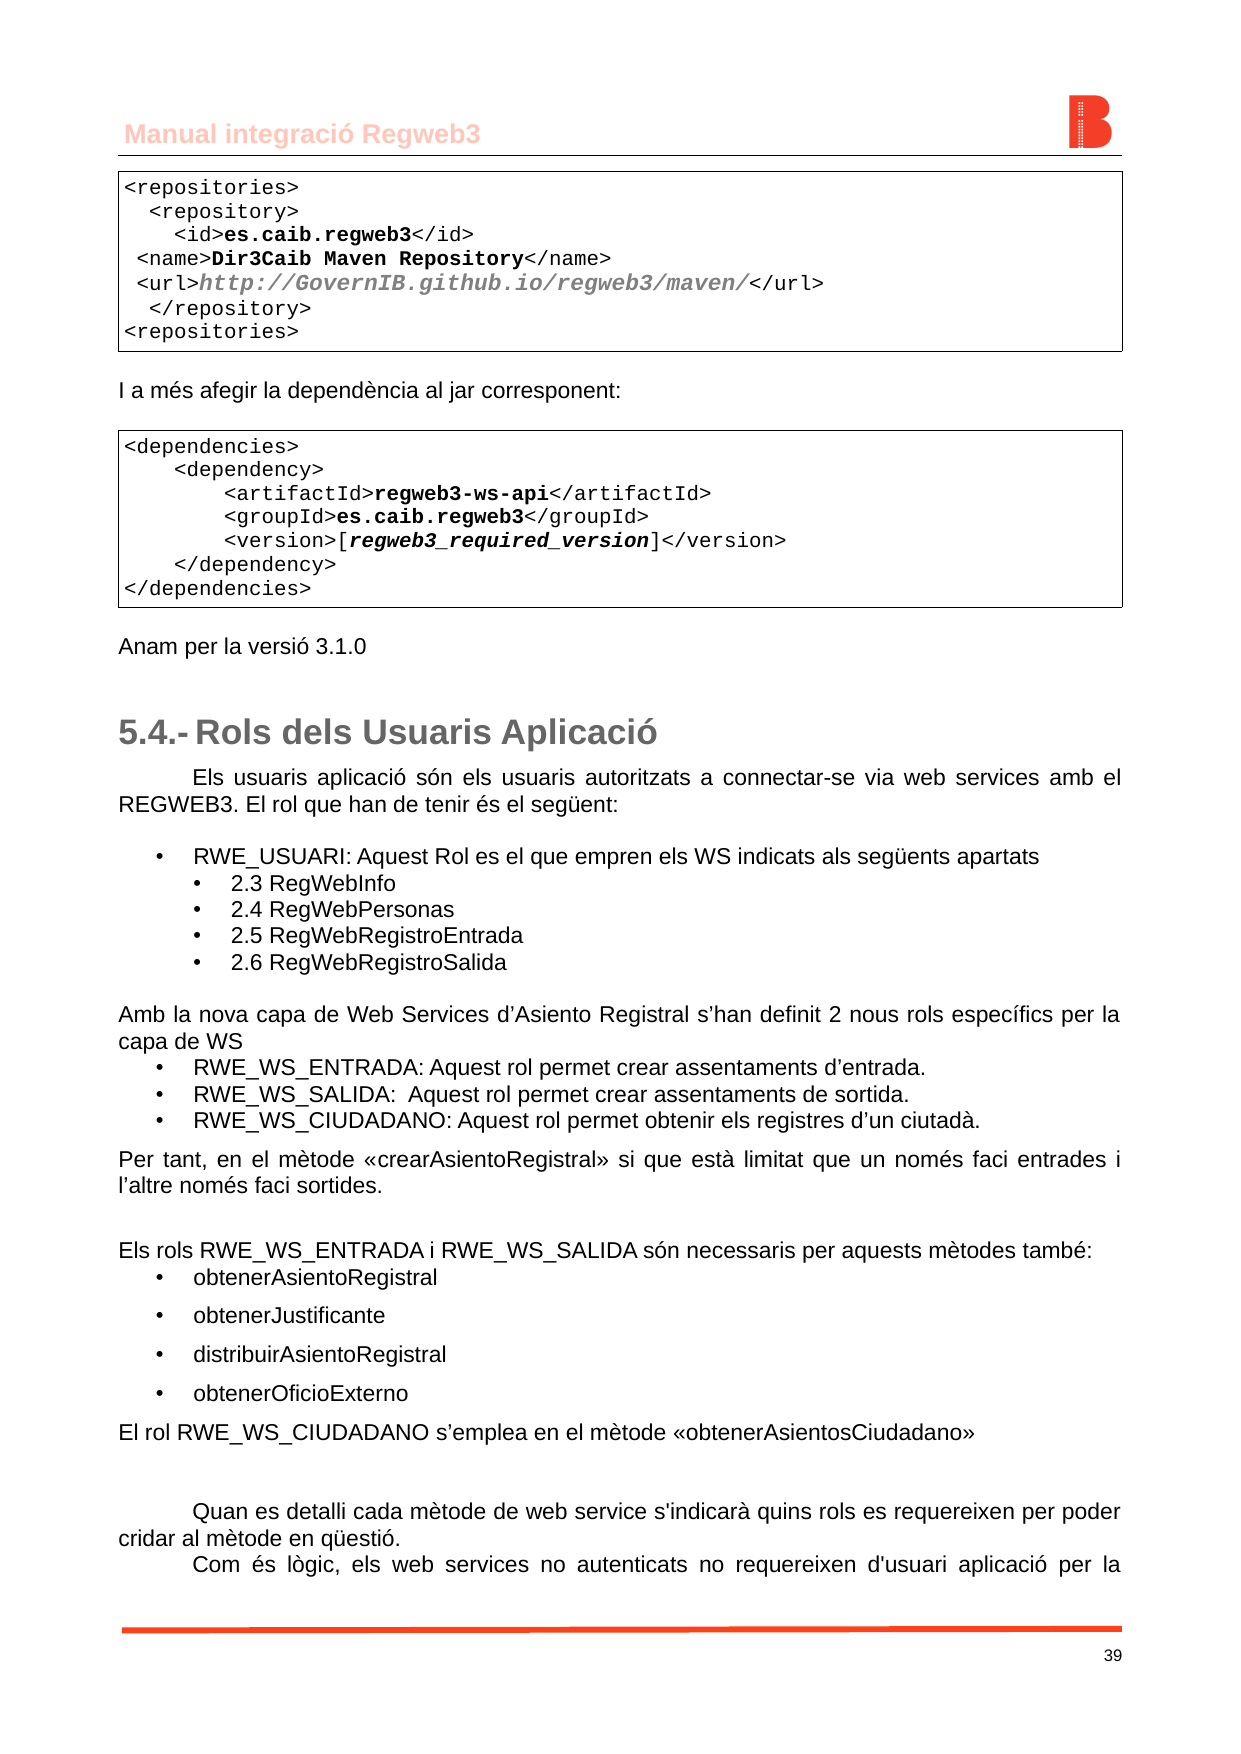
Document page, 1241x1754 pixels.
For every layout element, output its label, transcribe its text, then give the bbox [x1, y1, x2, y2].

list obtenerOficioExterno [156, 1380, 1122, 1407]
list distribuirAsientoRegistral [156, 1341, 1122, 1368]
text Amb la nova capa de Web Services d’Asiento Registral s’han definit 2 nous rols específics per la capa de WS [118, 1001, 1122, 1054]
table_header <repositories> <repository> <id>es.caib.regweb3</id> <name>Dir3Caib Maven Repository</name> <url>http://GovernIB.github.io/regweb3/maven/</url> </repository> <repositories> [119, 172, 1122, 351]
table_header <dependencies> <dependency> <artifactId>regweb3-ws-api</artifactId> <groupId>es.caib.regweb3</groupId> <version>[regweb3_required_version]</version> </dependency> </dependencies> [119, 431, 1122, 607]
text Per tant, en el mètode «crearAsientoRegistral» si que està limitat que un només faci entrades i l’altre només faci sortides. [118, 1146, 1122, 1198]
text Quan es detalli cada mètode de web service s'indicarà quins rols es requereixen per poder cridar al mètode en qüestió. [118, 1498, 1122, 1551]
list 2.3 RegWebInfo [193, 870, 1122, 896]
text Anam per la versió 3.1.0 [118, 633, 1122, 660]
text Els usuaris aplicació són els usuaris autoritzats a connectar-se via web services amb el REGWEB3. El rol que han de tenir és el següent: [118, 764, 1122, 817]
list obtenerAsientoRegistral [156, 1264, 1122, 1290]
list obtenerJustificante [156, 1302, 1122, 1329]
list 2.6 RegWebRegistroSalida [193, 949, 1122, 975]
list RWE_WS_CIUDADANO: Aquest rol permet obtenir els registres d’un ciutadà. [156, 1107, 1122, 1133]
list 2.4 RegWebPersonas [193, 896, 1122, 922]
text I a més afegir la dependència al jar corresponent: [118, 377, 1122, 403]
list RWE_WS_SALIDA: Aquest rol permet crear assentaments de sortida. [156, 1081, 1122, 1107]
subtitle Rols dels Usuaris Aplicació [118, 711, 1122, 752]
list RWE_USUARI: Aquest Rol es el que empren els WS indicats als següents apartats [156, 843, 1122, 870]
text Els rols RWE_WS_ENTRADA i RWE_WS_SALIDA són necessaris per aquests mètodes també: [118, 1237, 1122, 1264]
text Com és lògic, els web services no autenticats no requereixen d'usuari aplicació per la [118, 1551, 1122, 1577]
list 2.5 RegWebRegistroEntrada [193, 922, 1122, 949]
text El rol RWE_WS_CIUDADANO s’emplea en el mètode «obtenerAsientosCiudadano» [118, 1419, 1122, 1445]
picture [1063, 94, 1117, 150]
list RWE_WS_ENTRADA: Aquest rol permet crear assentaments d’entrada. [156, 1054, 1122, 1081]
